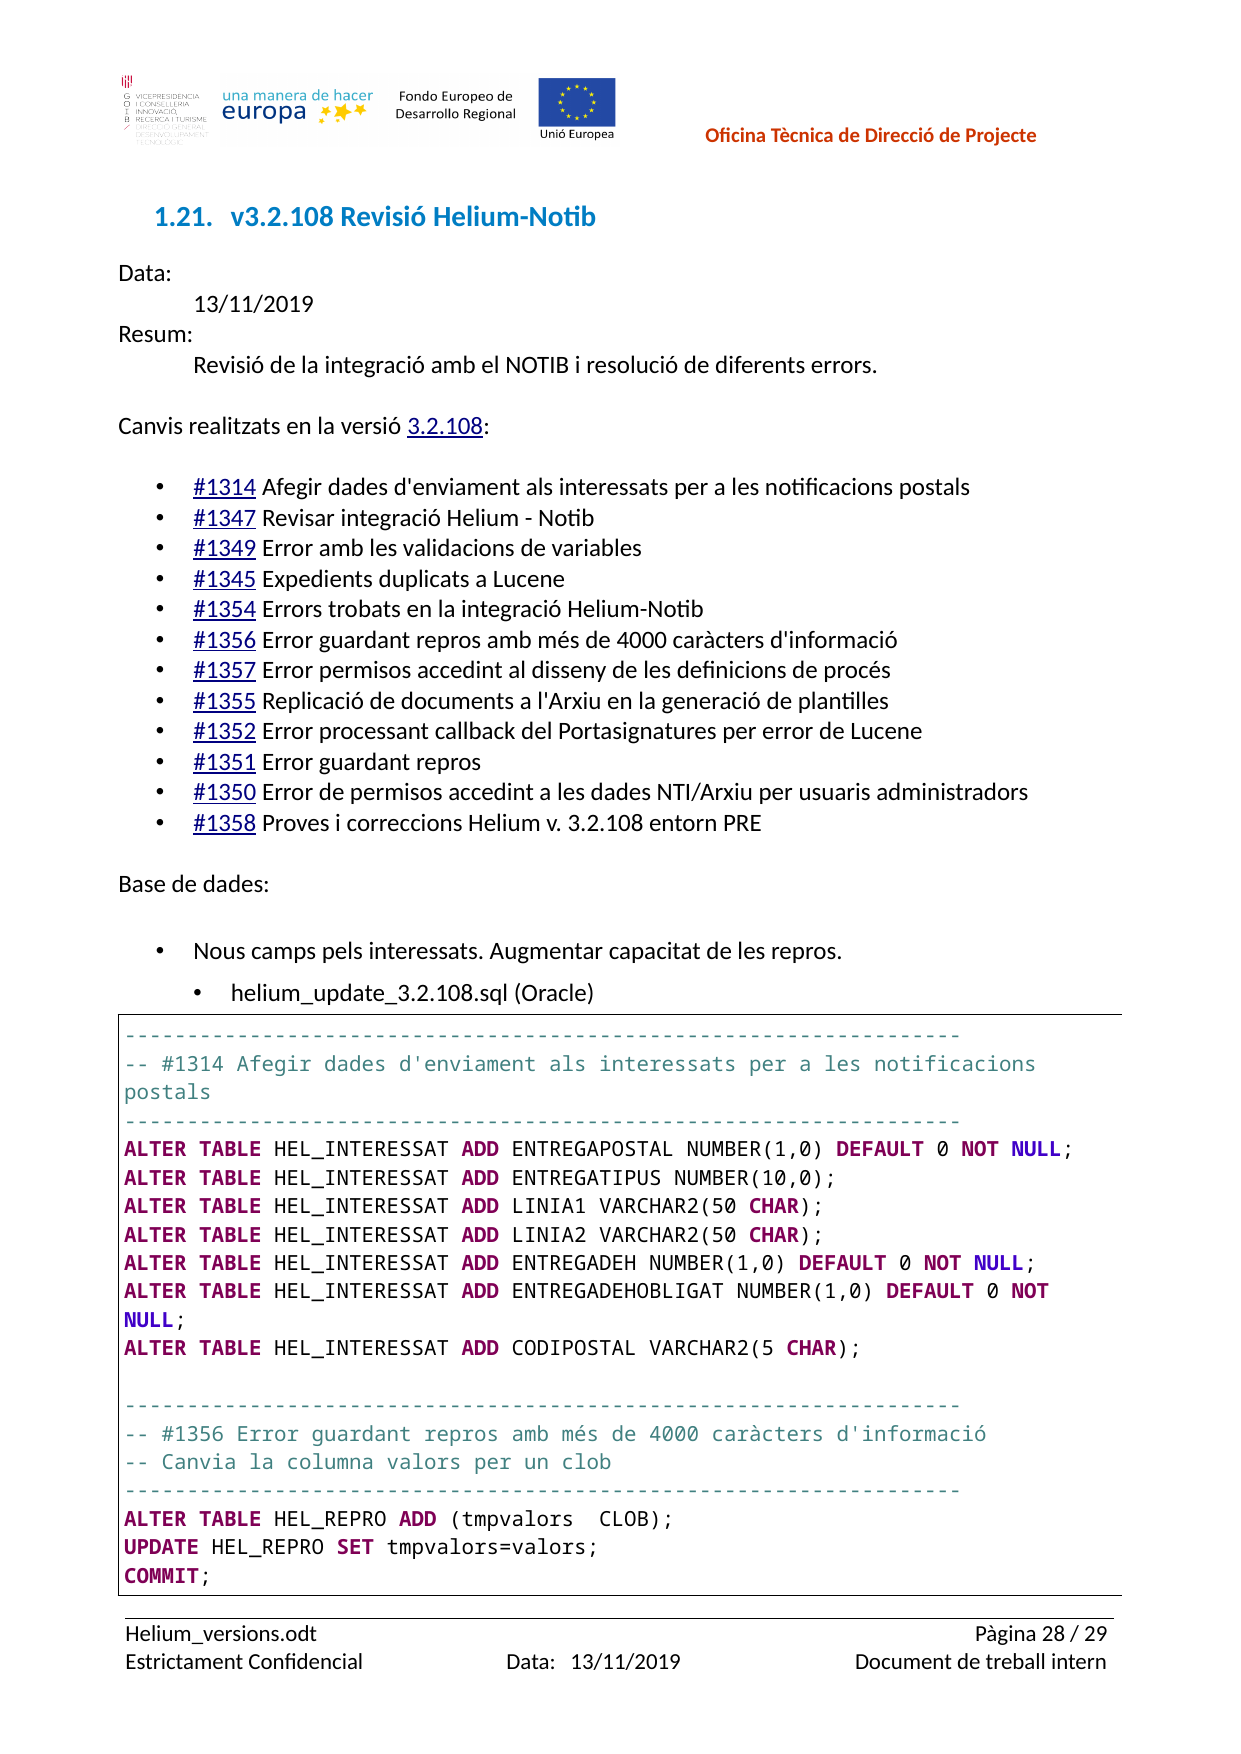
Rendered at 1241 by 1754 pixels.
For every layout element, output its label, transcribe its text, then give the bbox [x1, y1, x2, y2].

list #1357 Error permisos accedint al disseny de les definicions de procés [156, 654, 1122, 685]
list #1355 Replicació de documents a l'Arxiu en la generació de plantilles [156, 685, 1122, 715]
table_header ------------------------------------------------------------------- -- #1314 Afegir dades d'enviament als interessats per a les notificacions postals ------------------------------------------------------------------- ALTER TABLE HEL_INTERESSAT ADD ENTREGAPOSTAL NUMBER(1,0) DEFAULT 0 NOT NULL; ALTER TABLE HEL_INTERESSAT ADD ENTREGATIPUS NUMBER(10,0); ALTER TABLE HEL_INTERESSAT ADD LINIA1 VARCHAR2(50 CHAR); ALTER TABLE HEL_INTERESSAT ADD LINIA2 VARCHAR2(50 CHAR); ALTER TABLE HEL_INTERESSAT ADD ENTREGADEH NUMBER(1,0) DEFAULT 0 NOT NULL; ALTER TABLE HEL_INTERESSAT ADD ENTREGADEHOBLIGAT NUMBER(1,0) DEFAULT 0 NOT NULL; ALTER TABLE HEL_INTERESSAT ADD CODIPOSTAL VARCHAR2(5 CHAR); ------------------------------------------------------------------- -- #1356 Error guardant repros amb més de 4000 caràcters d'informació -- Canvia la columna valors per un clob ------------------------------------------------------------------- ALTER TABLE HEL_REPRO ADD (tmpvalors CLOB); UPDATE HEL_REPRO SET tmpvalors=valors; COMMIT; [119, 1015, 1122, 1595]
list #1350 Error de permisos accedint a les dades NTI/Arxiu per usuaris administradors [156, 776, 1122, 807]
list #1345 Expedients duplicats a Lucene [156, 563, 1122, 593]
list helium_update_3.2.108.sql (Oracle) [193, 977, 1122, 1008]
list #1356 Error guardant repros amb més de 4000 caràcters d'informació [156, 624, 1122, 654]
picture [219, 73, 621, 147]
list #1352 Error processant callback del Portasignatures per error de Lucene [156, 715, 1122, 746]
text Revisió de la integració amb el NOTIB i resolució de diferents errors. [118, 349, 1122, 380]
list #1358 Proves i correccions Helium v. 3.2.108 entorn PRE [156, 807, 1122, 837]
text Resum: [118, 319, 1122, 349]
list #1354 Errors trobats en la integració Helium-Notib [156, 593, 1122, 624]
text Canvis realitzats en la versió 3.2.108: [118, 410, 1122, 441]
list #1347 Revisar integració Helium - Notib [156, 502, 1122, 532]
list #1351 Error guardant repros [156, 746, 1122, 776]
picture [118, 73, 213, 147]
list #1314 Afegir dades d'enviament als interessats per a les notificacions postals [156, 471, 1122, 502]
list #1349 Error amb les validacions de variables [156, 532, 1122, 563]
list Nous camps pels interessats. Augmentar capacitat de les repros. [156, 935, 1122, 966]
text 13/11/2019 [118, 288, 1122, 319]
text Data: [118, 258, 1122, 288]
subtitle v3.2.108 Revisió Helium-Notib [153, 198, 1122, 234]
text Base de dades: [118, 868, 1122, 898]
